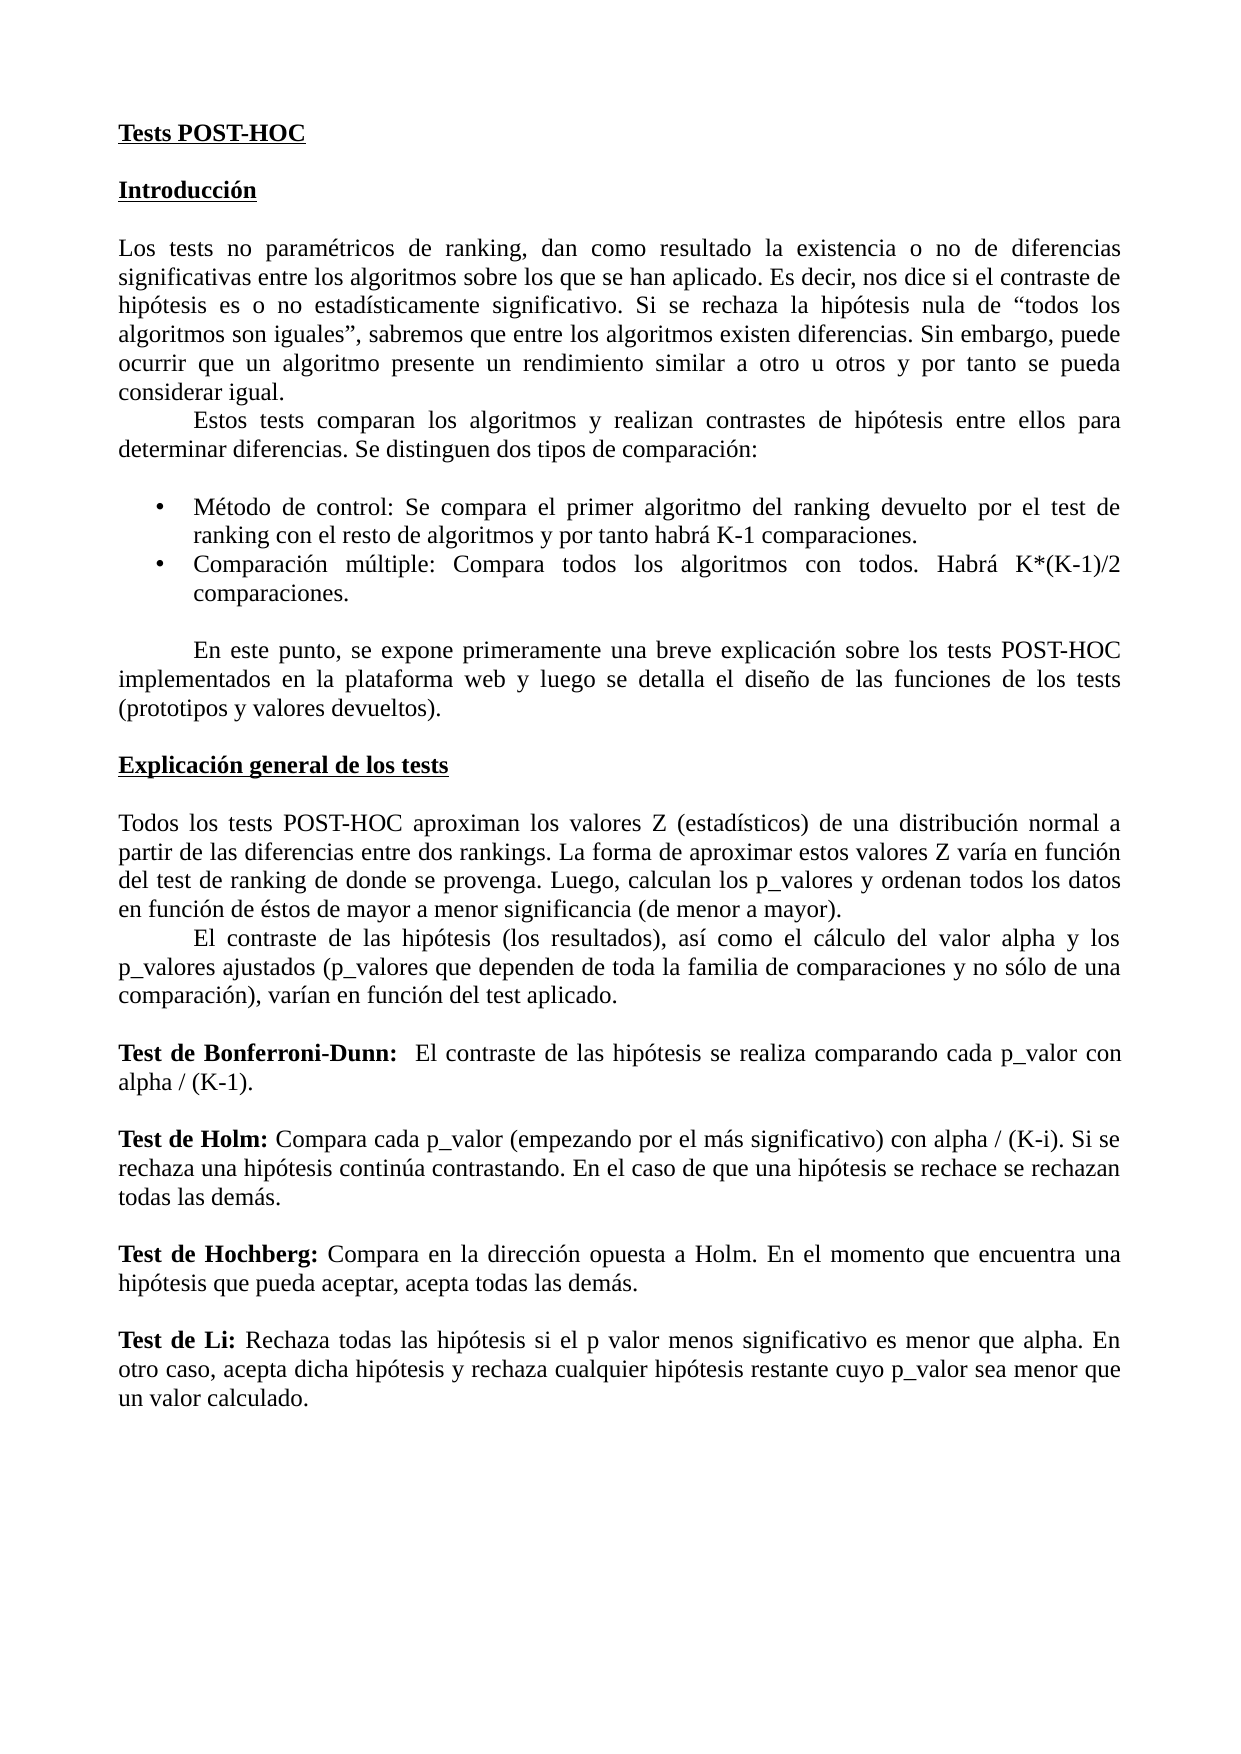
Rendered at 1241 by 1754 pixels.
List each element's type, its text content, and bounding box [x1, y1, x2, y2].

text Los tests no paramétricos de ranking, dan como resultado la existencia o no de diferencias significativas entre los algoritmos sobre los que se han aplicado. Es decir, nos dice si el contraste de hipótesis es o no estadísticamente significativo. Si se rechaza la hipótesis nula de “todos los algoritmos son iguales”, sabremos que entre los algoritmos existen diferencias. Sin embargo, puede ocurrir que un algoritmo presente un rendimiento similar a otro u otros y por tanto se pueda considerar igual. [118, 233, 1122, 406]
text Explicación general de los tests [118, 751, 1122, 779]
text Test de Hochberg: Compara en la dirección opuesta a Holm. En el momento que encuentra una hipótesis que pueda aceptar, acepta todas las demás. [118, 1239, 1122, 1297]
text Test de Holm: Compara cada p_valor (empezando por el más significativo) con alpha / (K-i). Si se rechaza una hipótesis continúa contrastando. En el caso de que una hipótesis se rechace se rechazan todas las demás. [118, 1124, 1122, 1211]
text Test de Bonferroni-Dunn: El contraste de las hipótesis se realiza comparando cada p_valor con alpha / (K-1). [118, 1038, 1122, 1096]
text Todos los tests POST-HOC aproximan los valores Z (estadísticos) de una distribución normal a partir de las diferencias entre dos rankings. La forma de aproximar estos valores Z varía en función del test de ranking de donde se provenga. Luego, calculan los p_valores y ordenan todos los datos en función de éstos de mayor a menor significancia (de menor a mayor). [118, 808, 1122, 923]
text Test de Li: Rechaza todas las hipótesis si el p valor menos significativo es menor que alpha. En otro caso, acepta dicha hipótesis y rechaza cualquier hipótesis restante cuyo p_valor sea menor que un valor calculado. [118, 1326, 1122, 1412]
text El contraste de las hipótesis (los resultados), así como el cálculo del valor alpha y los p_valores ajustados (p_valores que dependen de toda la familia de comparaciones y no sólo de una comparación), varían en función del test aplicado. [118, 923, 1122, 1009]
text Estos tests comparan los algoritmos y realizan contrastes de hipótesis entre ellos para determinar diferencias. Se distinguen dos tipos de comparación: [118, 406, 1122, 463]
list Comparación múltiple: Compara todos los algoritmos con todos. Habrá K*(K-1)/2 comparaciones. [156, 549, 1122, 607]
text Introducción [118, 176, 1122, 204]
text En este punto, se expone primeramente una breve explicación sobre los tests POST-HOC implementados en la plataforma web y luego se detalla el diseño de las funciones de los tests (prototipos y valores devueltos). [118, 636, 1122, 722]
text Tests POST-HOC [118, 118, 1122, 147]
list Método de control: Se compara el primer algoritmo del ranking devuelto por el test de ranking con el resto de algoritmos y por tanto habrá K-1 comparaciones. [156, 492, 1122, 549]
